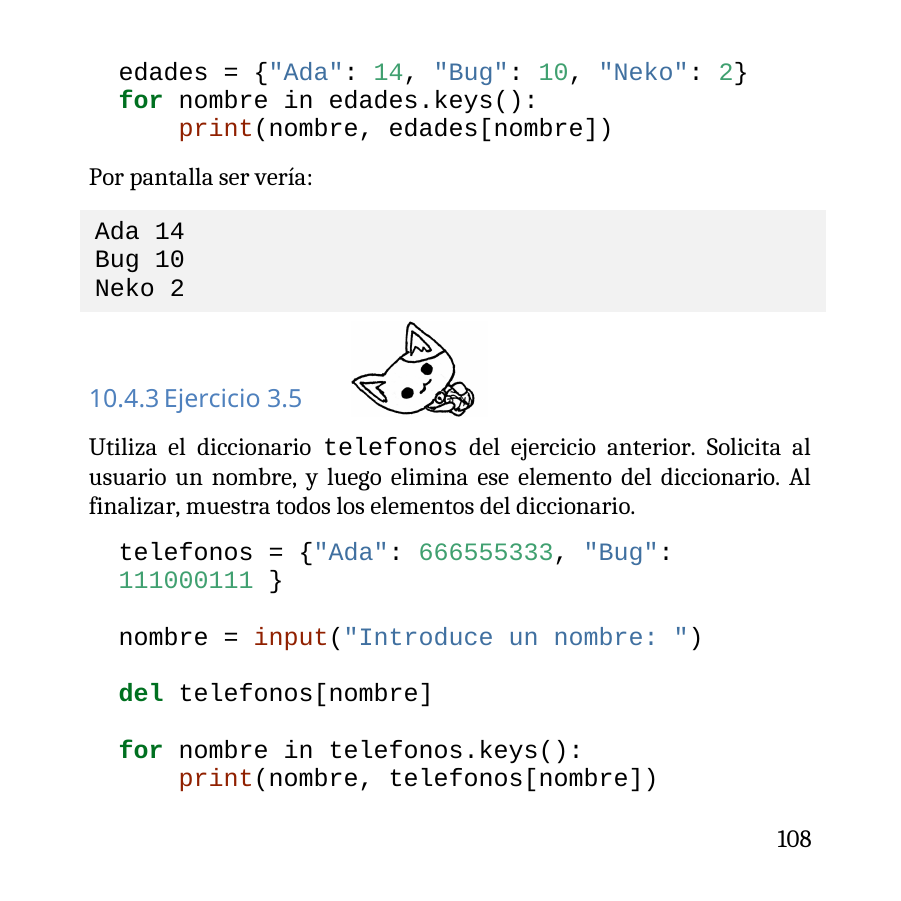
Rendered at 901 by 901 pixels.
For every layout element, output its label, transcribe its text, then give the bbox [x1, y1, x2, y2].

subtitle Ejercicio 3.5 [89, 380, 350, 414]
text Utiliza el diccionario telefonos del ejercicio anterior. Solicita al usuario un nombre, y luego elimina ese elemento del diccionario. Al finalizar, muestra todos los elementos del diccionario. [89, 433, 811, 521]
text Ada 14 Bug 10 Neko 2 [86, 217, 820, 306]
picture [350, 321, 489, 417]
text Por pantalla ser vería: [89, 163, 811, 192]
subtitle [489, 380, 811, 414]
text telefonos = {"Ada": 666555333, "Bug": 111000111 } nombre = input("Introduce un nombre: ") del telefonos[nombre] for nombre in telefonos.keys(): print(nombre, telefonos[nombre]) [118, 539, 811, 794]
text edades = {"Ada": 14, "Bug": 10, "Neko": 2} for nombre in edades.keys(): print(nombre, edades[nombre]) [118, 59, 811, 144]
